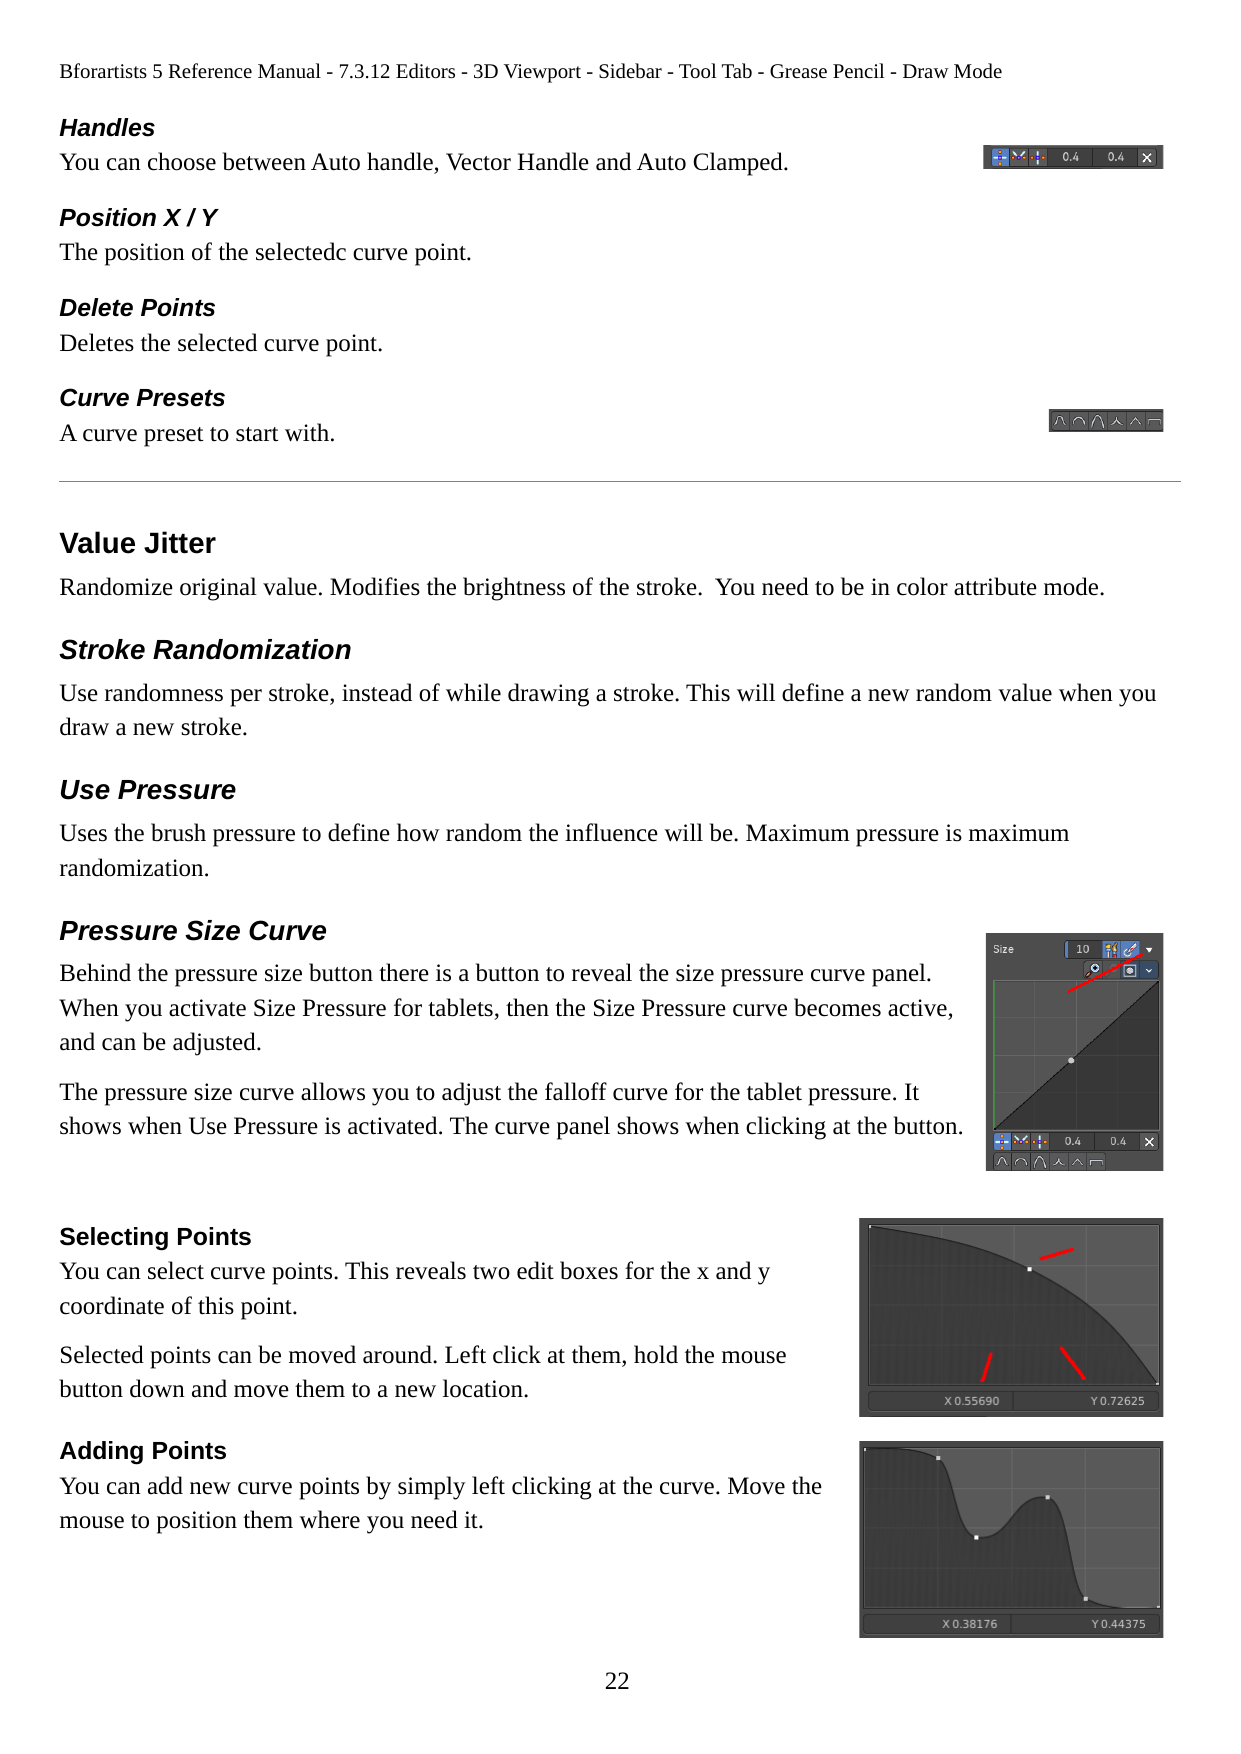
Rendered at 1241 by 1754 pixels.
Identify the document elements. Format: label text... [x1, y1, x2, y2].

subtitle Delete Points [59, 293, 1181, 321]
subtitle [1164, 1222, 1181, 1250]
text Uses the brush pressure to define how random the influence will be. Maximum pressure is maximum randomization. [59, 818, 1181, 881]
text A curve preset to start with. [59, 418, 1181, 446]
subtitle Handles [59, 113, 1181, 141]
text Behind the pressure size button there is a button to reveal the size pressure curve panel. When you activate Size Pressure for tablets, then the Size Pressure curve becomes active, and can be adjusted. [59, 958, 985, 1056]
subtitle Selecting Points [59, 1222, 859, 1250]
picture [1048, 409, 1164, 432]
subtitle Stroke Randomization [59, 633, 1181, 665]
picture [859, 1218, 1164, 1417]
text You can select curve points. This reveals two edit boxes for the x and y coordinate of this point. [59, 1256, 859, 1320]
text Deletes the selected curve point. [59, 328, 1181, 356]
subtitle Value Jitter [59, 526, 1181, 559]
picture [983, 145, 1164, 169]
text The pressure size curve allows you to adjust the falloff curve for the tablet pressure. It shows when Use Pressure is activated. The curve panel shows when clicking at the button. [59, 1077, 985, 1140]
text Selected points can be moved around. Left click at them, hold the mouse button down and move them to a new location. [59, 1340, 859, 1403]
subtitle Use Pressure [59, 774, 1181, 806]
subtitle Pressure Size Curve [59, 914, 1181, 946]
subtitle Adding Points [59, 1436, 1181, 1464]
text The position of the selectedc curve point. [59, 237, 1181, 266]
text Randomize original value. Modifies the brightness of the stroke. You need to be in color attribute mode. [59, 572, 1181, 601]
subtitle Curve Presets [59, 383, 1181, 411]
text Use randomness per stroke, instead of while drawing a stroke. This will define a new random value when you draw a new stroke. [59, 678, 1181, 741]
text You can choose between Auto handle, Vector Handle and Auto Clamped. [59, 147, 1181, 176]
subtitle Position X / Y [59, 203, 1181, 231]
text You can add new curve points by simply left clicking at the curve. Move the mouse to position them where you need it. [59, 1471, 859, 1534]
picture [859, 1441, 1164, 1638]
picture [985, 933, 1164, 1171]
